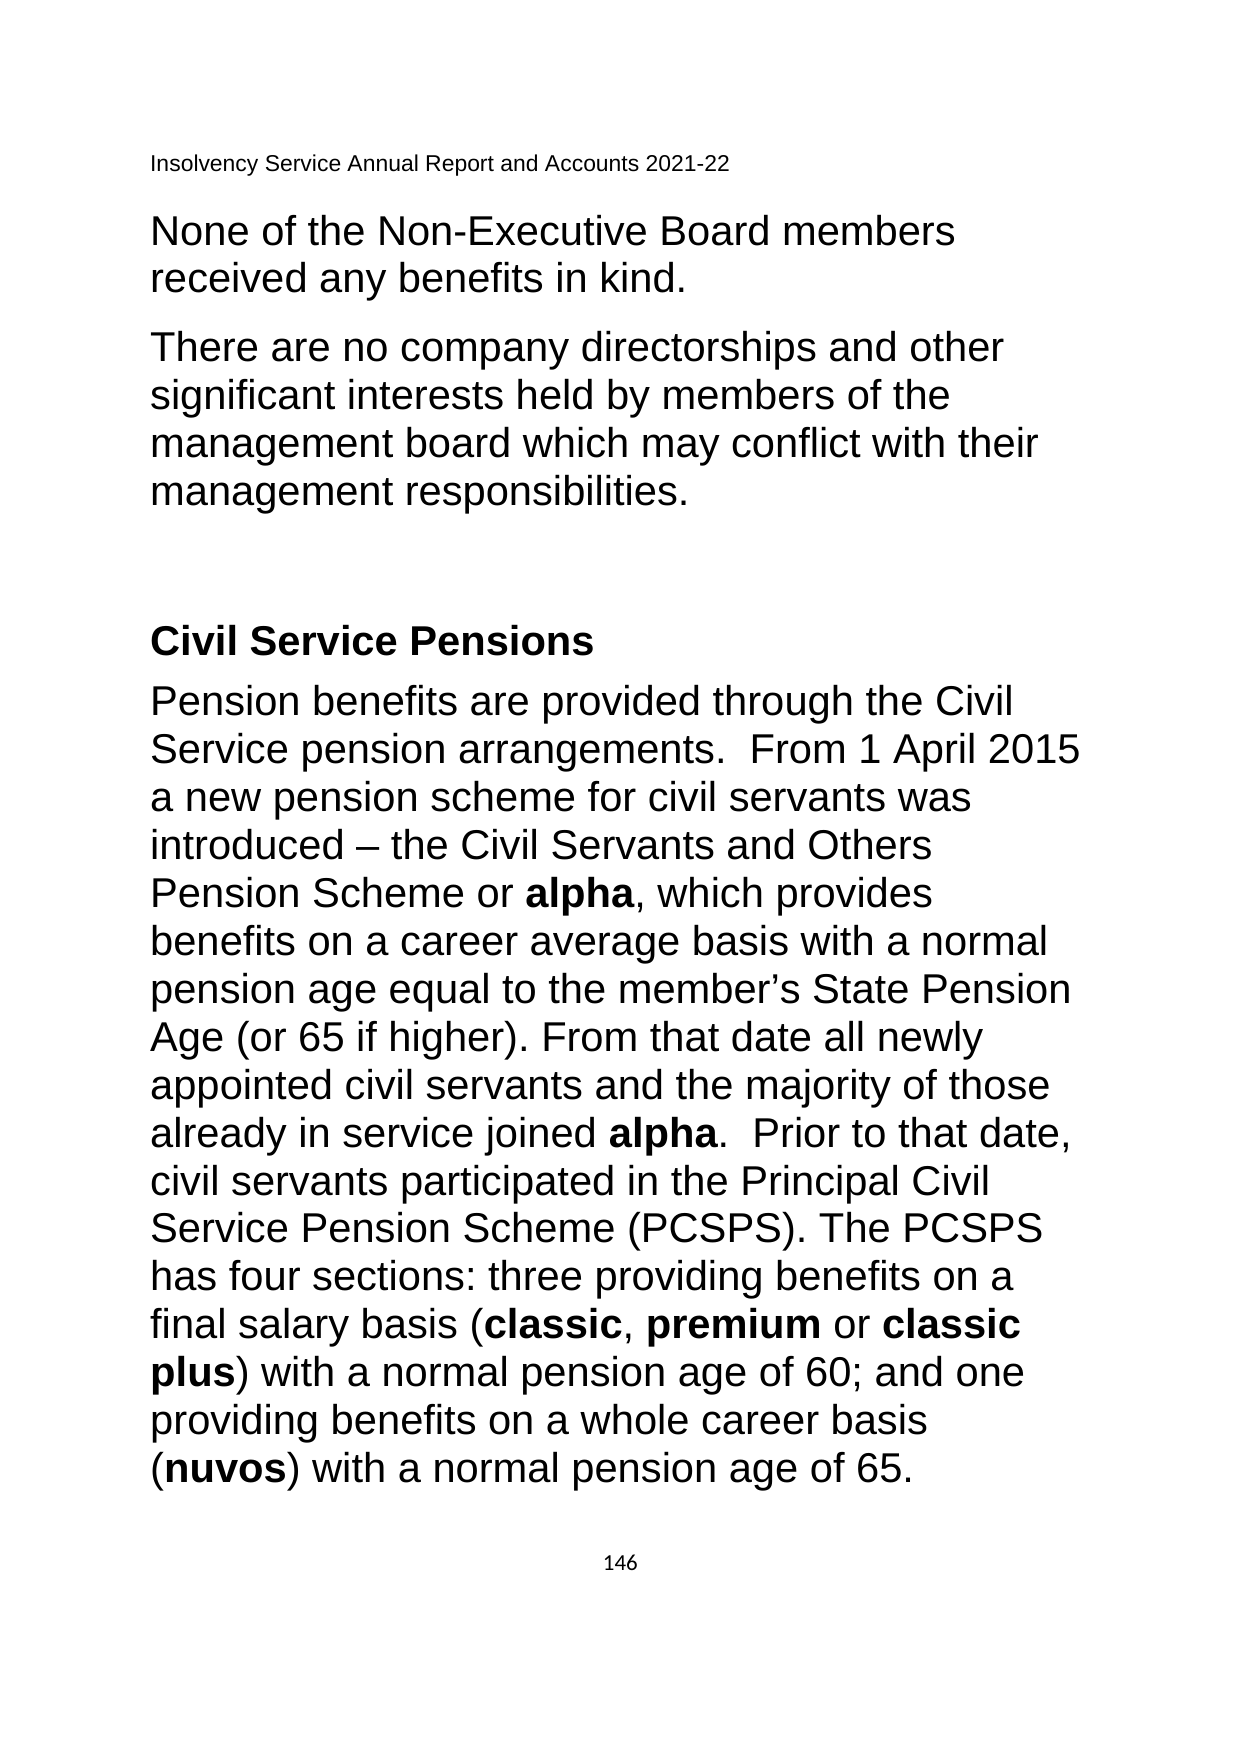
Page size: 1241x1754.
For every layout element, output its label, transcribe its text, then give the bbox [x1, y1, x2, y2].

subtitle Civil Service Pensions [150, 616, 1090, 664]
text Pension benefits are provided through the Civil Service pension arrangements. From 1 April 2015 a new pension scheme for civil servants was introduced – the Civil Servants and Others Pension Scheme or alpha, which provides benefits on a career average basis with a normal pension age equal to the member’s State Pension Age (or 65 if higher). From that date all newly appointed civil servants and the majority of those already in service joined alpha. Prior to that date, civil servants participated in the Principal Civil Service Pension Scheme (PCSPS). The PCSPS has four sections: three providing benefits on a final salary basis (classic, premium or classic plus) with a normal pension age of 60; and one providing benefits on a whole career basis (nuvos) with a normal pension age of 65. [150, 677, 1090, 1491]
text None of the Non-Executive Board members received any benefits in kind. [150, 179, 1090, 302]
text There are no company directorships and other significant interests held by members of the management board which may conflict with their management responsibilities. [150, 322, 1090, 514]
